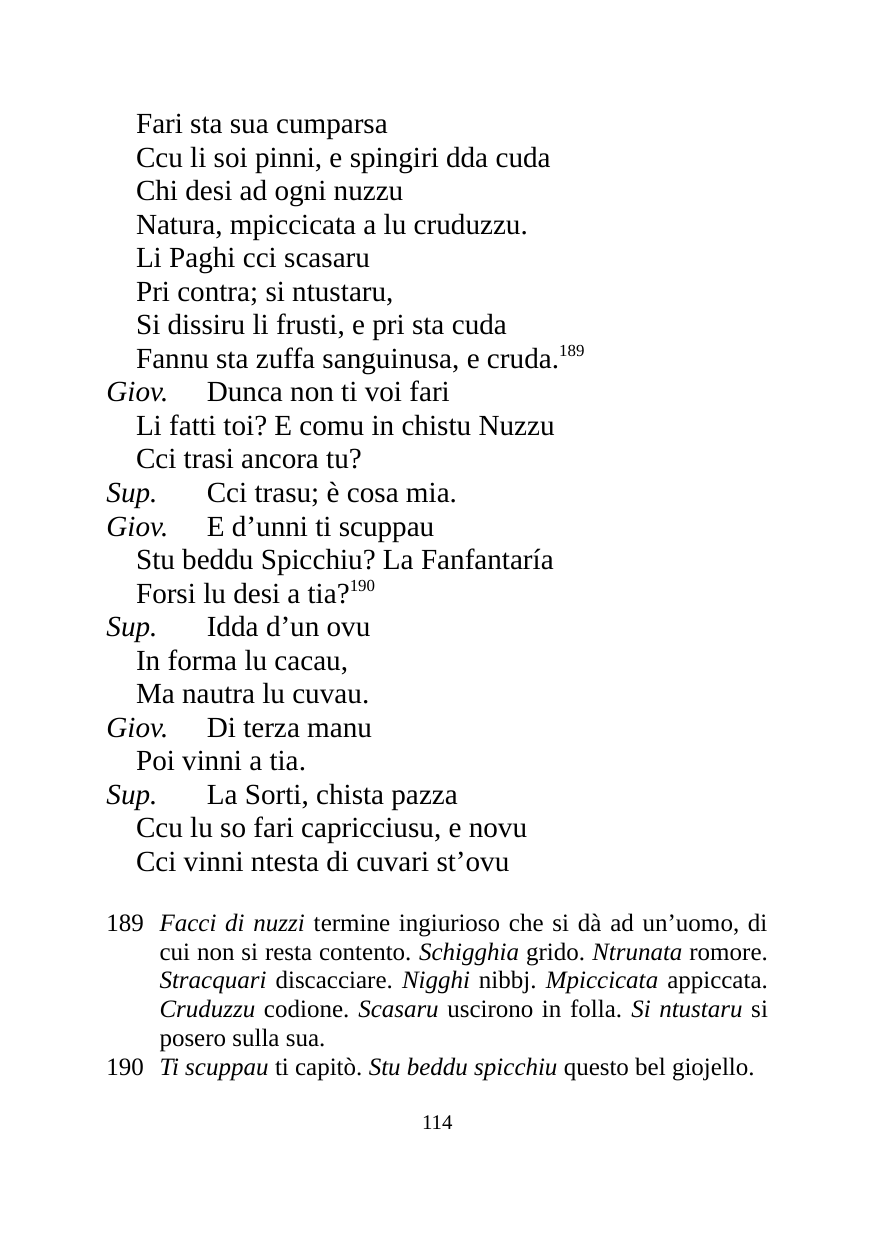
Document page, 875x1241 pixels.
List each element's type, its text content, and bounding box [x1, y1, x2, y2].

text Facci di nuzzi termine ingiurioso che si dà ad un’uomo, di cui non si resta contento. Schigghia grido. Ntrunata romore. Stracquari discacciare. Nigghi nibbj. Mpiccicata appiccata. Cruduzzu codione. Scasaru uscirono in folla. Si ntustaru si posero sulla sua. [106, 908, 768, 1052]
text Giov. Di terza manu Poi vinni a tia. [106, 710, 768, 777]
text Sup. Cci trasu; è cosa mia. [106, 475, 768, 509]
text Sup. La Sorti, chista pazza Ccu lu so fari capricciusu, e novu Cci vinni ntesta di cuvari st’ovu [106, 777, 768, 878]
text Sup. Idda d’un ovu In forma lu cacau, Ma nautra lu cuvau. [106, 609, 768, 710]
text Giov. E d’unni ti scuppau Stu beddu Spicchiu? La Fanfantaría Forsi lu desi a tia? [106, 509, 768, 609]
text Ti scuppau ti capitò. Stu beddu spicchiu questo bel giojello. [106, 1052, 768, 1080]
text Fari sta sua cumparsa Ccu li soi pinni, e spingiri dda cuda Chi desi ad ogni nuzzu Natura, mpiccicata a lu cruduzzu. Li Paghi cci scasaru Pri contra; si ntustaru, Si dissiru li frusti, e pri sta cuda Fannu sta zuffa sanguinusa, e cruda. [106, 106, 768, 374]
text Giov. Dunca non ti voi fari Li fatti toi? E comu in chistu Nuzzu Cci trasi ancora tu? [106, 374, 768, 475]
